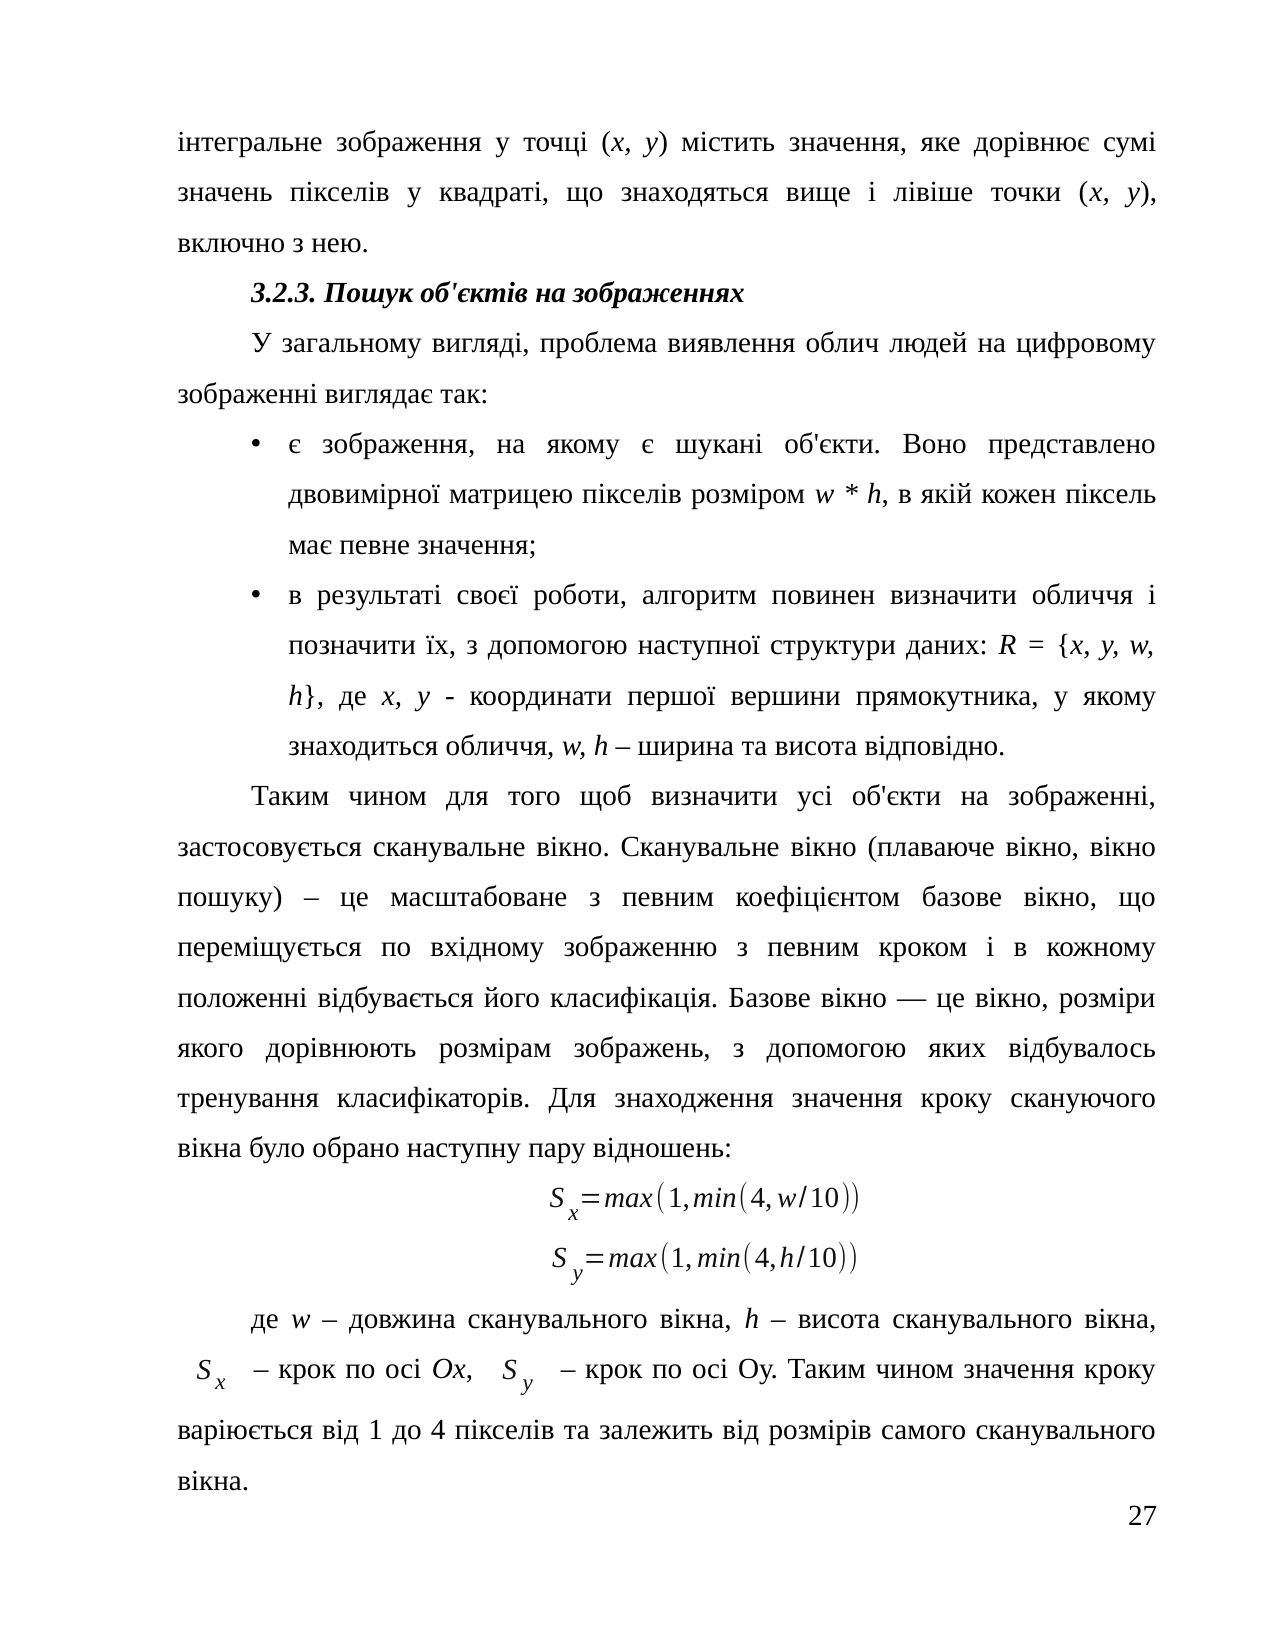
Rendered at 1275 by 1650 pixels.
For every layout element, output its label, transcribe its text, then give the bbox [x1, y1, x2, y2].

text де w – довжина сканувального вікна, h – висота сканувального вікна, – крок по осі Ох, – крок по осі Оу. Таким чином значення кроку варіюється від 1 до 4 пікселів та залежить від розмірів самого сканувального вікна. [177, 1301, 1157, 1496]
text 3.2.3. Пошук об'єктів на зображеннях [177, 275, 1157, 309]
text У загальному вигляді, проблема виявлення облич людей на цифровому зображенні виглядає так: [177, 325, 1157, 409]
text інтегральне зображення у точці (х, у) містить значення, яке дорівнює сумі значень пікселів у квадраті, що знаходяться вище і лівіше точки (х, у), включно з нею. [177, 124, 1157, 258]
list в результаті своєї роботи, алгоритм повинен визначити обличчя і позначити їх, з допомогою наступної структури даних: R = {x, y, w, h}, де x, y - координати першої вершини прямокутника, у якому знаходиться обличчя, w, h – ширина та висота відповідно. [251, 577, 1157, 762]
list є зображення, на якому є шукані об'єкти. Воно представлено двовимірної матрицею пікселів розміром w * h, в якій кожен піксель має певне значення; [251, 426, 1157, 560]
text Таким чином для того щоб визначити усі об'єкти на зображенні, застосовується сканувальне вікно. Сканувальне вікно (плаваюче вікно, вікно пошуку) – це масштабоване з певним коефіцієнтом базове вікно, що переміщується по вхідному зображенню з певним кроком і в кожному положенні відбувається його класифікація. Базове вікно — це вікно, розміри якого дорівнюють розмірам зображень, з допомогою яких відбувалось тренування класифікаторів. Для знаходження значення кроку скануючого вікна було обрано наступну пару відношень: [177, 778, 1157, 1164]
